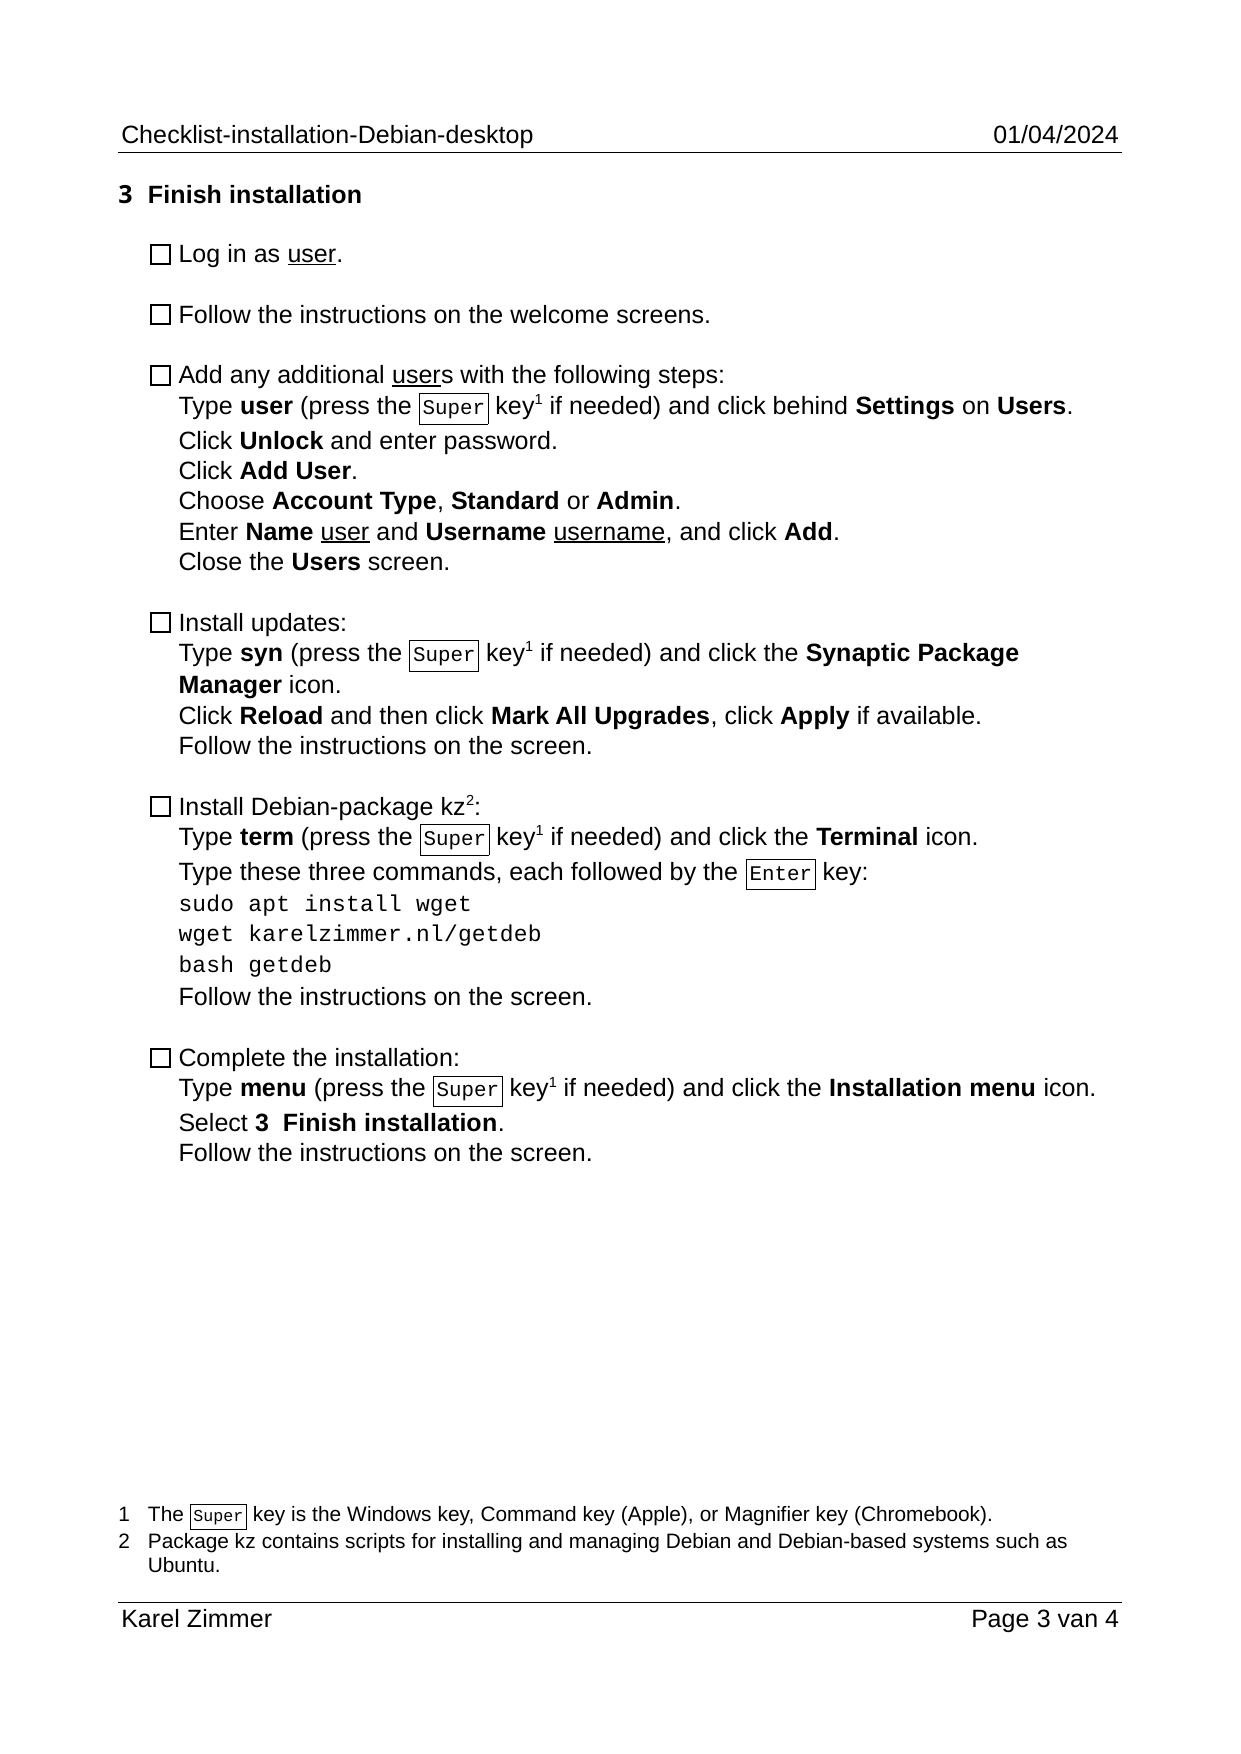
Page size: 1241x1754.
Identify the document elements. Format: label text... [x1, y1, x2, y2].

table_cell [118, 791, 142, 822]
table_cell Install updates: [177, 607, 1122, 638]
table_cell [118, 1043, 142, 1073]
table_cell Select 3 Finish installation. [177, 1108, 1122, 1138]
table_cell Install Debian-package kz: [177, 791, 1122, 822]
table_cell [142, 1013, 177, 1043]
table_cell [177, 269, 1122, 300]
table_cell [118, 1073, 142, 1108]
table_cell [118, 700, 142, 731]
table_cell [118, 516, 142, 547]
table_cell Enter Name user and Username username, and click Add. [177, 516, 1122, 547]
table_cell [118, 822, 142, 856]
table_cell [142, 856, 177, 891]
table_cell Follow the instructions on the screen. [177, 982, 1122, 1012]
table_cell Type term (press the Super key1 if needed) and click the Terminal icon. [177, 822, 1122, 856]
table_cell [118, 1138, 142, 1168]
table_cell [142, 638, 177, 700]
table_cell [142, 731, 177, 761]
table_cell [142, 791, 177, 822]
table_cell [118, 456, 142, 486]
table_cell [142, 700, 177, 731]
table_cell [142, 269, 177, 300]
table_cell [177, 577, 1122, 607]
table_cell [142, 330, 177, 360]
table_cell Type user (press the Super key if needed) and click behind Settings on Users. [177, 391, 1122, 425]
table_cell [118, 856, 142, 891]
table_cell [142, 360, 177, 391]
table_cell [142, 952, 177, 982]
table_cell [142, 607, 177, 638]
table_header Log in as USER. [177, 239, 1122, 269]
table_cell [142, 1073, 177, 1108]
table_cell [142, 1108, 177, 1138]
table_cell [118, 547, 142, 577]
table_cell Type these three commands, each followed by the Enter key: [177, 856, 1122, 891]
table_cell [118, 1013, 142, 1043]
table_cell [118, 952, 142, 982]
table_cell wget karelzimmer.nl/getdeb [177, 922, 1122, 952]
table_cell [142, 425, 177, 456]
table_cell [118, 731, 142, 761]
table_cell Type syn (press the Super key1 if needed) and click the Synaptic Package Manager icon. [177, 638, 1122, 700]
table_cell Follow the instructions on the screen. [177, 731, 1122, 761]
table_cell Follow the instructions on the welcome screens. [177, 300, 1122, 330]
table_cell [142, 761, 177, 791]
table_cell [142, 486, 177, 516]
table_cell [177, 761, 1122, 791]
table_cell Add any additional users with the following steps: [177, 360, 1122, 391]
table_cell Click Unlock and enter password. [177, 425, 1122, 456]
table_cell [118, 330, 142, 360]
table_cell [142, 516, 177, 547]
table_cell [118, 982, 142, 1012]
table_cell [118, 638, 142, 700]
table_cell sudo apt install wget [177, 891, 1122, 922]
table_cell Type menu (press the Super key1 if needed) and click the Installation menu icon. [177, 1073, 1122, 1108]
table_cell [142, 891, 177, 922]
table_cell [118, 486, 142, 516]
table_cell [118, 891, 142, 922]
table_cell [142, 1043, 177, 1073]
table_header [142, 239, 177, 269]
table_cell Click Reload and then click Mark All Upgrades, click Apply if available. [177, 700, 1122, 731]
list Finish installation [118, 177, 1122, 211]
table_cell Follow the instructions on the screen. [177, 1138, 1122, 1168]
table_cell [142, 1138, 177, 1168]
table_cell [142, 456, 177, 486]
table_cell [177, 330, 1122, 360]
table_cell Complete the installation: [177, 1043, 1122, 1073]
table_cell [118, 300, 142, 330]
table_cell [118, 922, 142, 952]
table_cell [118, 425, 142, 456]
table_cell [142, 922, 177, 952]
table_cell [118, 577, 142, 607]
table_cell [142, 577, 177, 607]
table_cell [118, 360, 142, 391]
table_cell [118, 391, 142, 425]
table_cell [142, 822, 177, 856]
table_cell [142, 300, 177, 330]
table_cell Choose Account Type, Standard or Admin. [177, 486, 1122, 516]
table_cell [142, 391, 177, 425]
table_cell bash getdeb [177, 952, 1122, 982]
table_cell Click Add User. [177, 456, 1122, 486]
table_cell [118, 269, 142, 300]
table_cell [177, 1013, 1122, 1043]
table_cell Close the Users screen. [177, 547, 1122, 577]
table_cell [142, 547, 177, 577]
table_cell [118, 761, 142, 791]
table_cell [118, 1108, 142, 1138]
table_cell [118, 607, 142, 638]
table_cell [142, 982, 177, 1012]
table_header [118, 239, 142, 269]
